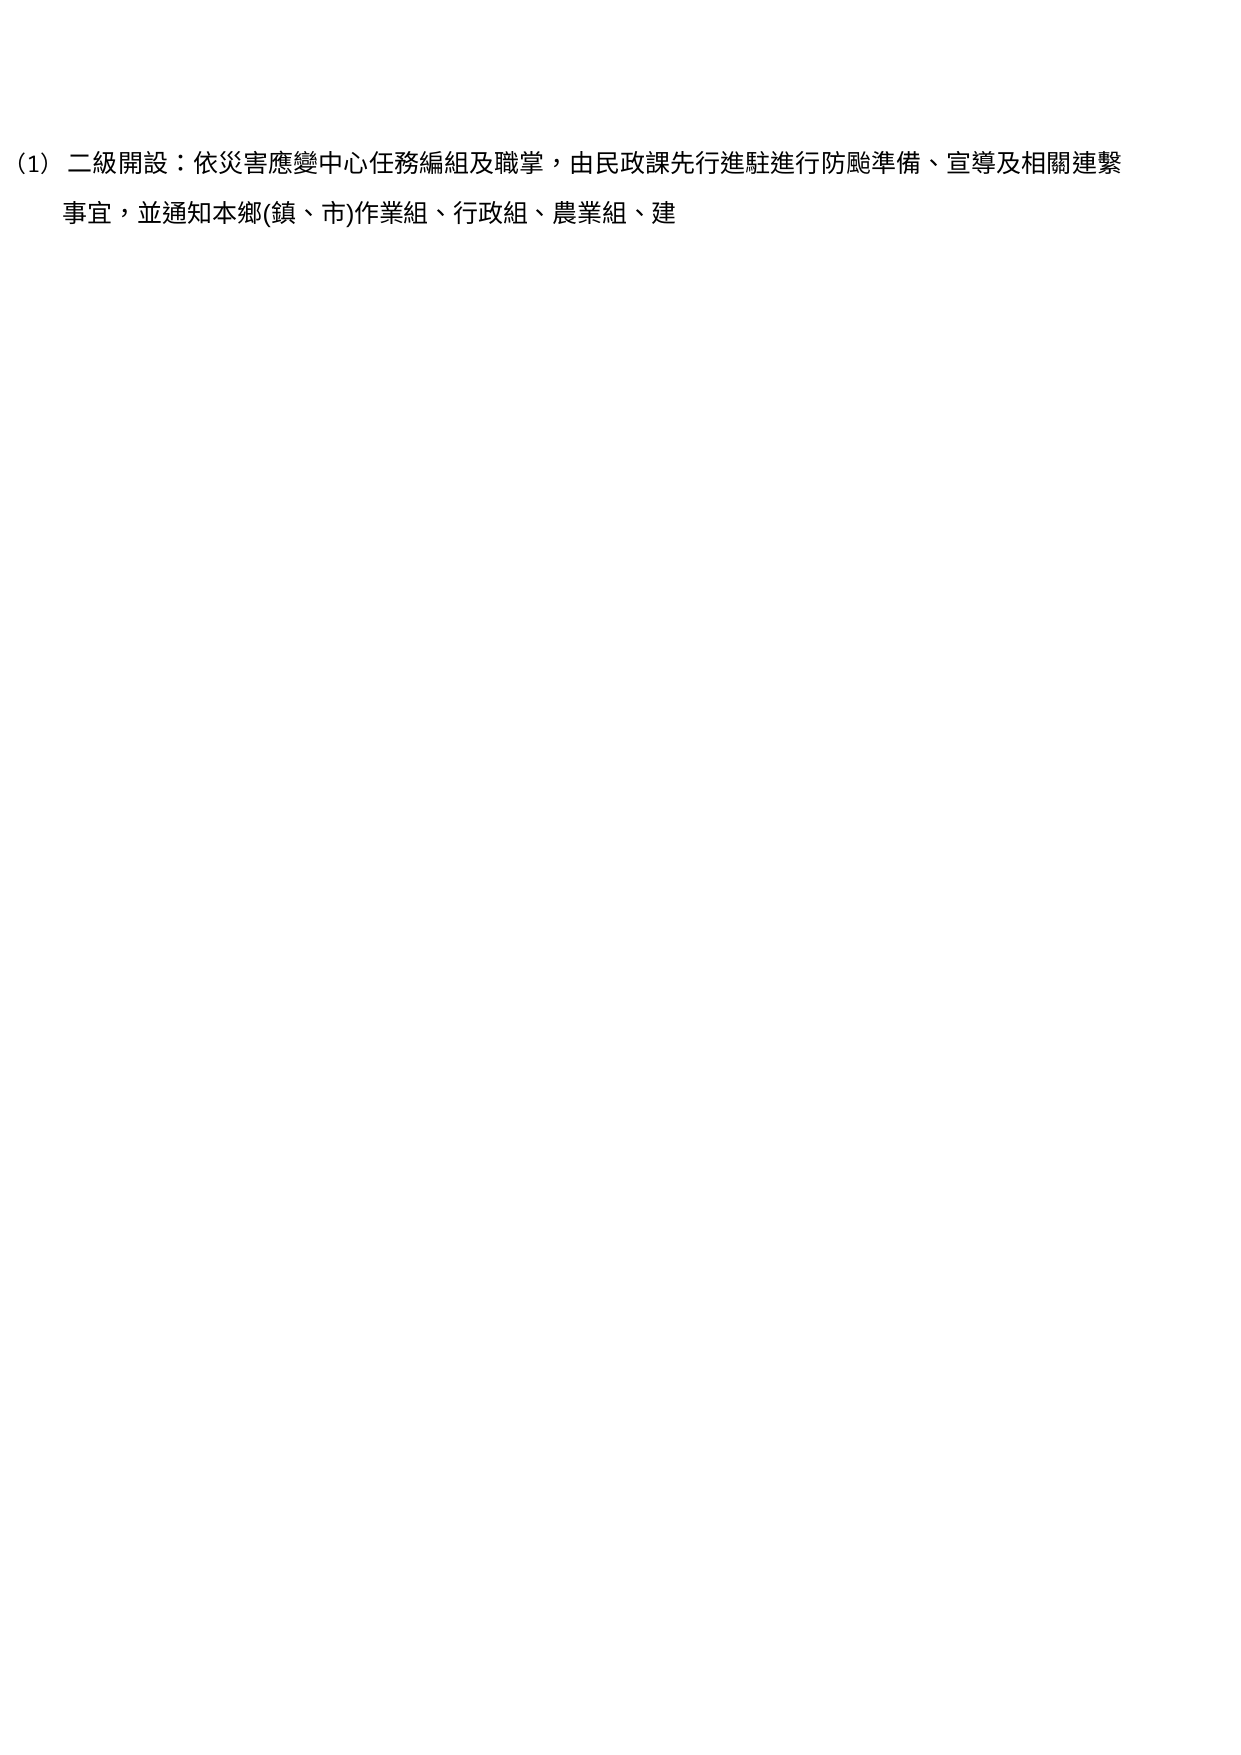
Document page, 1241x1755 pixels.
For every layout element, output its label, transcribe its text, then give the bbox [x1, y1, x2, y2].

list 二級開設：依災害應變中心任務編組及職掌，由民政課先行進駐進行防颱準備、宣導及相關連繫事宜，並通知本鄉(鎮、市)作業組、行政組、農業組、建 [3, 144, 1123, 230]
